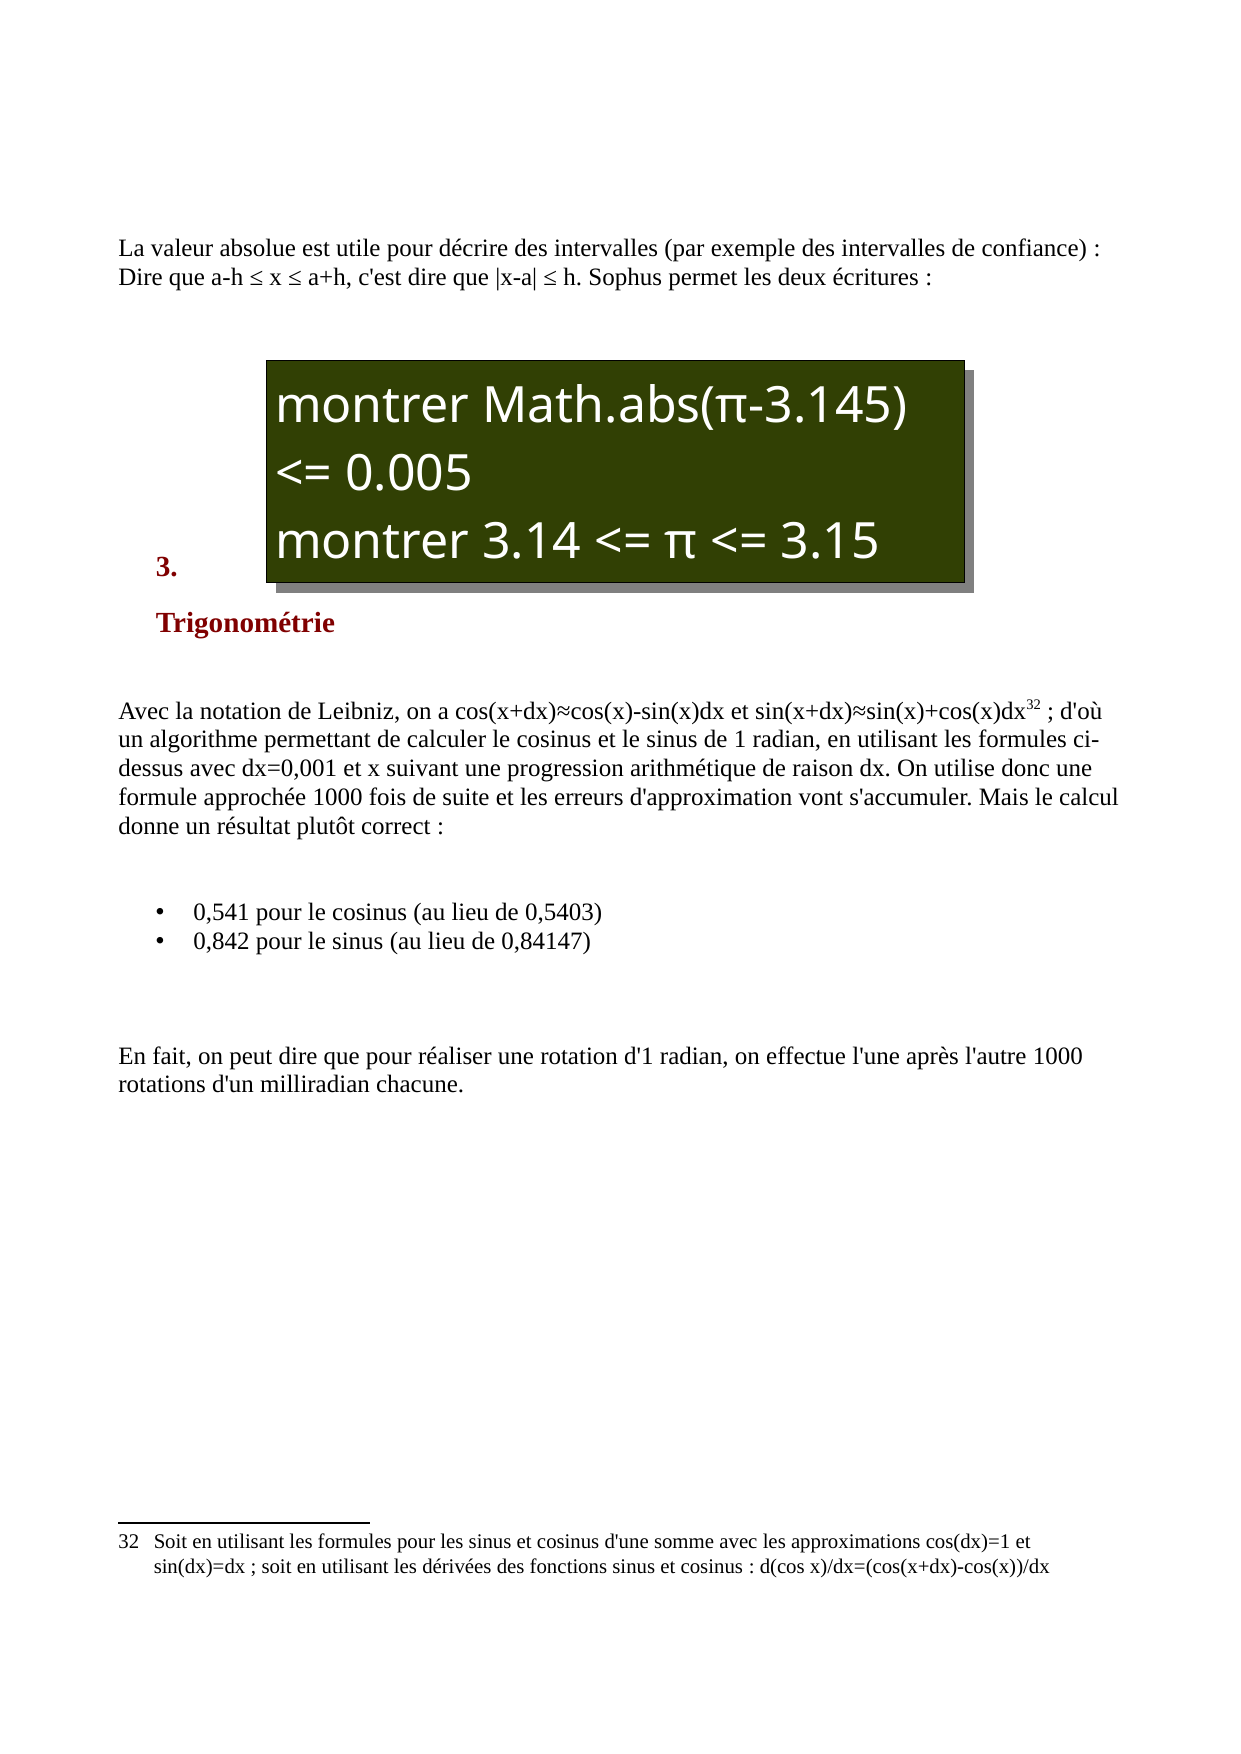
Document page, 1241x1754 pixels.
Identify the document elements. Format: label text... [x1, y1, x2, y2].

list 0,541 pour le cosinus (au lieu de 0,5403) [156, 897, 1122, 926]
text montrer Math.abs(π-3.145) <= 0.005 [275, 369, 955, 505]
text montrer 3.14 <= π <= 3.15 [275, 505, 955, 573]
text En fait, on peut dire que pour réaliser une rotation d'1 radian, on effectue l'une après l'autre 1000 rotations d'un milliradian chacune. [118, 1041, 1122, 1098]
text Soit en utilisant les formules pour les sinus et cosinus d'une somme avec les approximations cos(dx)=1 et sin(dx)=dx ; soit en utilisant les dérivées des fonctions sinus et cosinus : d(cos x)/dx=(cos(x+dx)-cos(x))/dx [118, 1529, 1122, 1578]
list 0,842 pour le sinus (au lieu de 0,84147) [156, 926, 1122, 954]
list Trigonométrie [156, 549, 1122, 638]
text La valeur absolue est utile pour décrire des intervalles (par exemple des intervalles de confiance) : Dire que a-h ≤ x ≤ a+h, c'est dire que |x-a| ≤ h. Sophus permet les deux écritures : [118, 233, 1122, 291]
text Avec la notation de Leibniz, on a cos(x+dx)≈cos(x)-sin(x)dx et sin(x+dx)≈sin(x)+cos(x)dx ; d'où un algorithme permettant de calculer le cosinus et le sinus de 1 radian, en utilisant les formules ci-dessus avec dx=0,001 et x suivant une progression arithmétique de raison dx. On utilise donc une formule approchée 1000 fois de suite et les erreurs d'approximation vont s'accumuler. Mais le calcul donne un résultat plutôt correct : [118, 696, 1122, 839]
